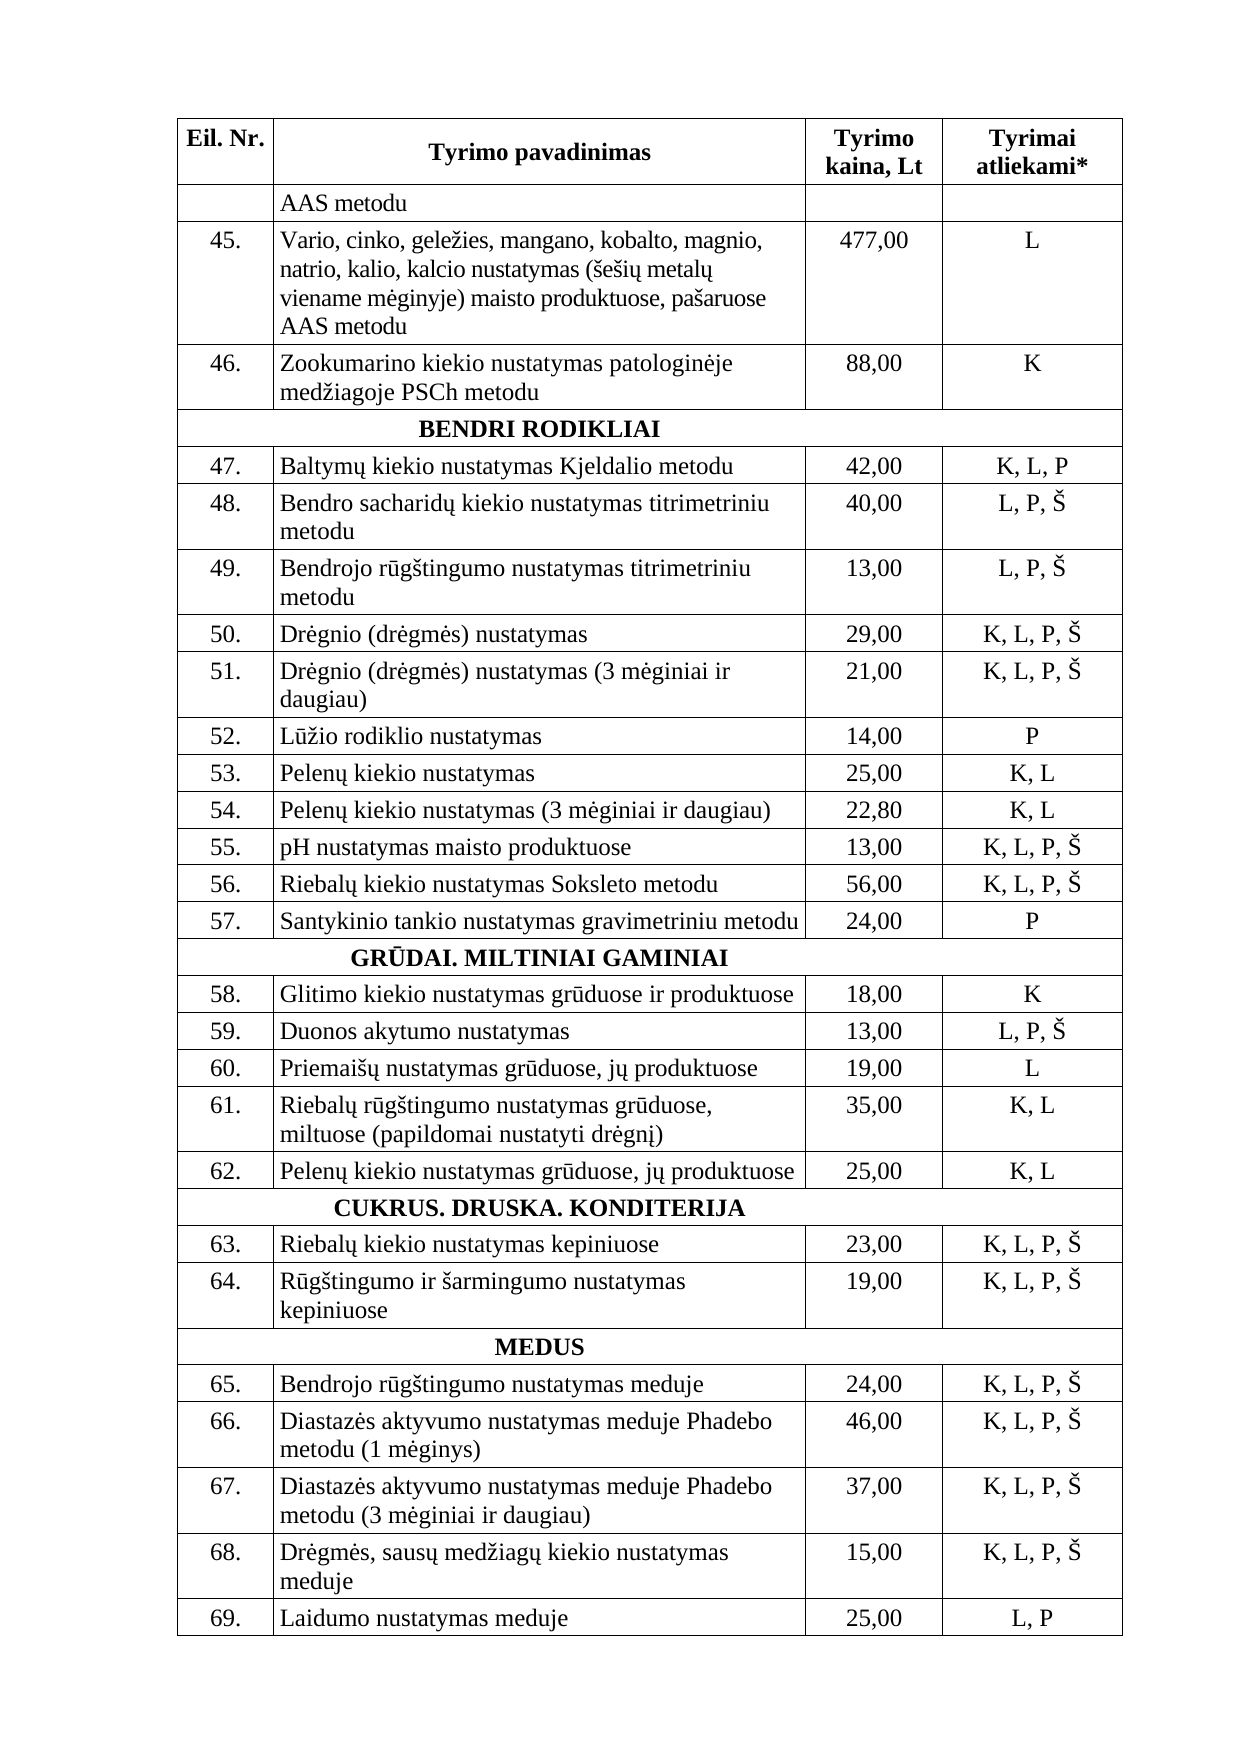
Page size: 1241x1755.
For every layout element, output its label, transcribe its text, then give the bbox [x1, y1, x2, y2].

table_cell Riebalų kiekio nustatymas Soksleto metodu [274, 865, 805, 901]
table_cell 67. [178, 1468, 273, 1532]
table_cell L, P, Š [943, 1013, 1122, 1049]
table_cell Rūgštingumo ir šarmingumo nustatymas kepiniuose [274, 1263, 805, 1327]
table_cell 54. [178, 792, 273, 827]
table_cell [943, 185, 1122, 221]
table_cell P [943, 718, 1122, 754]
table_cell K [943, 976, 1122, 1012]
table_cell 42,00 [806, 447, 942, 483]
table_cell Vario, cinko, geležies, mangano, kobalto, magnio, natrio, kalio, kalcio nustatymas (šešių metalų viename mėginyje) maisto produktuose, pašaruose AAS metodu [274, 222, 805, 344]
table_cell L, P, Š [943, 484, 1122, 549]
table_cell Cukrus. Druska. Konditerija [274, 1189, 805, 1225]
table_cell Priemaišų nustatymas grūduose, jų produktuose [274, 1050, 805, 1086]
table_cell 88,00 [806, 345, 942, 409]
table_cell 37,00 [806, 1468, 942, 1532]
table_cell 49. [178, 550, 273, 614]
table_cell Grūdai. Miltiniai gaminiai [274, 939, 805, 975]
table_cell 69. [178, 1599, 273, 1635]
table_cell pH nustatymas maisto produktuose [274, 829, 805, 864]
table_cell 24,00 [806, 902, 942, 938]
table_cell K, L, P, Š [943, 1534, 1122, 1598]
table_cell 23,00 [806, 1226, 942, 1262]
table_cell 24,00 [806, 1365, 942, 1401]
table_cell 62. [178, 1152, 273, 1188]
table_cell 40,00 [806, 484, 942, 549]
table_cell Glitimo kiekio nustatymas grūduose ir produktuose [274, 976, 805, 1012]
table_cell K, L, P, Š [943, 1402, 1122, 1467]
table_cell K, L, P [943, 447, 1122, 483]
table_cell Pelenų kiekio nustatymas (3 mėginiai ir daugiau) [274, 792, 805, 827]
table_cell Riebalų kiekio nustatymas kepiniuose [274, 1226, 805, 1262]
table_cell [178, 410, 273, 446]
table_cell 53. [178, 755, 273, 791]
table_cell K [943, 345, 1122, 409]
table_cell 65. [178, 1365, 273, 1401]
table_cell L [943, 1050, 1122, 1086]
table_cell Zookumarino kiekio nustatymas patologinėje medžiagoje PSCh metodu [274, 345, 805, 409]
table_header Tyrimai atliekami* [943, 119, 1122, 184]
table_cell BENDRI RODIKLIAI [274, 410, 805, 446]
table_cell 25,00 [806, 1152, 942, 1188]
table_cell 13,00 [806, 1013, 942, 1049]
table_cell 68. [178, 1534, 273, 1598]
table_cell 29,00 [806, 615, 942, 651]
table_cell [805, 1329, 942, 1364]
table_cell 48. [178, 484, 273, 549]
table_cell [178, 185, 273, 221]
table_cell K, L, P, Š [943, 1263, 1122, 1327]
table_cell 66. [178, 1402, 273, 1467]
table_cell 13,00 [806, 829, 942, 864]
table_header Tyrimo pavadinimas [274, 119, 805, 184]
table_cell Drėgnio (drėgmės) nustatymas (3 mėginiai ir daugiau) [274, 652, 805, 717]
table_header Eil. Nr. [178, 119, 273, 184]
table_cell 19,00 [806, 1263, 942, 1327]
table_cell K, L [943, 1152, 1122, 1188]
table_cell 14,00 [806, 718, 942, 754]
table_cell 56,00 [806, 865, 942, 901]
table_cell 47. [178, 447, 273, 483]
table_cell Santykinio tankio nustatymas gravimetriniu metodu [274, 902, 805, 938]
table_cell K, L, P, Š [943, 652, 1122, 717]
table_cell Pelenų kiekio nustatymas grūduose, jų produktuose [274, 1152, 805, 1188]
table_cell AAS metodu [274, 185, 805, 221]
table_cell [178, 939, 273, 975]
table_cell L [943, 222, 1122, 344]
table_cell [805, 410, 942, 446]
table_cell P [943, 902, 1122, 938]
table_cell K, L, P, Š [943, 1468, 1122, 1532]
table_cell K, L [943, 792, 1122, 827]
table_header Tyrimo kaina, Lt [806, 119, 942, 184]
table_cell 19,00 [806, 1050, 942, 1086]
table_cell 59. [178, 1013, 273, 1049]
table_cell 25,00 [806, 1599, 942, 1635]
table_cell Drėgmės, sausų medžiagų kiekio nustatymas meduje [274, 1534, 805, 1598]
table_cell Diastazės aktyvumo nustatymas meduje Phadebo metodu (3 mėginiai ir daugiau) [274, 1468, 805, 1532]
table_cell Lūžio rodiklio nustatymas [274, 718, 805, 754]
table_cell Diastazės aktyvumo nustatymas meduje Phadebo metodu (1 mėginys) [274, 1402, 805, 1467]
table_cell [805, 1189, 942, 1225]
table_cell 18,00 [806, 976, 942, 1012]
table_cell MEDUS [274, 1329, 805, 1364]
table_cell Riebalų rūgštingumo nustatymas grūduose, miltuose (papildomai nustatyti drėgnį) [274, 1087, 805, 1151]
table_cell 52. [178, 718, 273, 754]
table_cell Laidumo nustatymas meduje [274, 1599, 805, 1635]
table_cell 477,00 [806, 222, 942, 344]
table_cell [805, 939, 942, 975]
table_cell 64. [178, 1263, 273, 1327]
table_cell [806, 185, 942, 221]
table_cell 63. [178, 1226, 273, 1262]
table_cell L, P [943, 1599, 1122, 1635]
table_cell K, L, P, Š [943, 1365, 1122, 1401]
table_cell 45. [178, 222, 273, 344]
table_cell 21,00 [806, 652, 942, 717]
table_cell K, L, P, Š [943, 1226, 1122, 1262]
table_cell K, L, P, Š [943, 829, 1122, 864]
table_cell 15,00 [806, 1534, 942, 1598]
table_cell 51. [178, 652, 273, 717]
table_cell Baltymų kiekio nustatymas Kjeldalio metodu [274, 447, 805, 483]
table_cell [943, 410, 1122, 446]
table_cell Bendro sacharidų kiekio nustatymas titrimetriniu metodu [274, 484, 805, 549]
table_cell 46. [178, 345, 273, 409]
table_cell Duonos akytumo nustatymas [274, 1013, 805, 1049]
table_cell 57. [178, 902, 273, 938]
table_cell 56. [178, 865, 273, 901]
table_cell K, L, P, Š [943, 615, 1122, 651]
table_cell 55. [178, 829, 273, 864]
table_cell 58. [178, 976, 273, 1012]
table_cell 60. [178, 1050, 273, 1086]
table_cell [943, 1329, 1122, 1364]
table_cell 50. [178, 615, 273, 651]
table_cell Bendrojo rūgštingumo nustatymas titrimetriniu metodu [274, 550, 805, 614]
table_cell K, L [943, 755, 1122, 791]
table_cell Pelenų kiekio nustatymas [274, 755, 805, 791]
table_cell L, P, Š [943, 550, 1122, 614]
table_cell Drėgnio (drėgmės) nustatymas [274, 615, 805, 651]
table_cell [178, 1329, 273, 1364]
table_cell [943, 1189, 1122, 1225]
table_cell [178, 1189, 273, 1225]
table_cell 13,00 [806, 550, 942, 614]
table_cell 61. [178, 1087, 273, 1151]
table_cell 22,80 [806, 792, 942, 827]
table_cell 35,00 [806, 1087, 942, 1151]
table_cell 46,00 [806, 1402, 942, 1467]
table_cell K, L, P, Š [943, 865, 1122, 901]
table_cell K, L [943, 1087, 1122, 1151]
table_cell [943, 939, 1122, 975]
table_cell 25,00 [806, 755, 942, 791]
table_cell Bendrojo rūgštingumo nustatymas meduje [274, 1365, 805, 1401]
